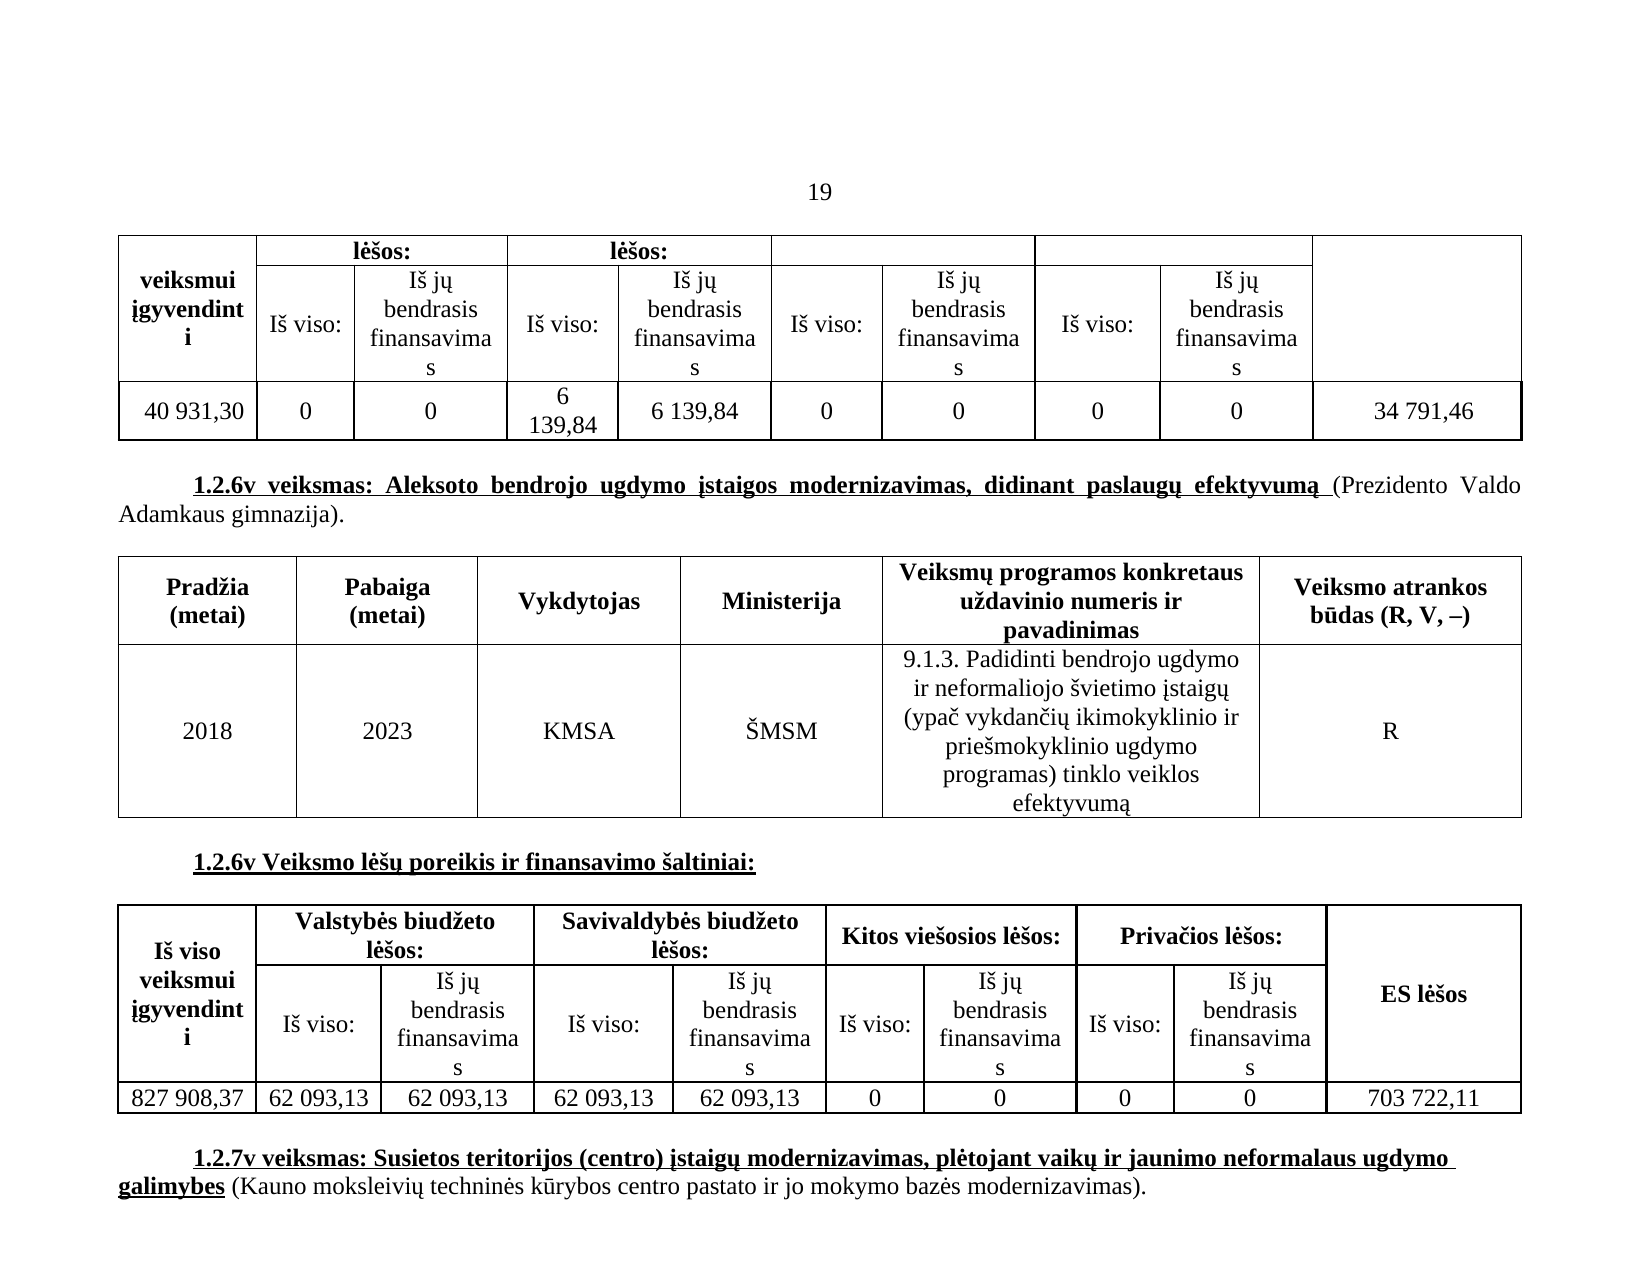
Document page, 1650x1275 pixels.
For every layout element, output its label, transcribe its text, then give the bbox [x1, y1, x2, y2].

table_cell 6 139,84 [619, 382, 770, 439]
table_cell KMSA [478, 645, 680, 817]
table_header Pabaiga (metai) [297, 557, 477, 643]
table_cell 40 931,30 [120, 382, 256, 439]
table_cell 6 139,84 [508, 382, 617, 439]
table_header Veiksmo atrankos būdas (R, V, –) [1260, 557, 1521, 643]
table_cell Iš viso: [827, 966, 923, 1081]
table_cell 62 093,13 [535, 1083, 672, 1112]
table_cell Iš jų bendrasis finansavimas [674, 966, 825, 1081]
table_header Privačios lėšos: [1078, 906, 1325, 964]
table_header lėšos: [508, 236, 771, 264]
table_cell Iš viso: [257, 266, 354, 381]
table_header Vykdytojas [478, 557, 680, 643]
table_cell Iš viso: [1078, 966, 1173, 1081]
table_header Pradžia (metai) [119, 557, 296, 643]
table_header [772, 236, 1034, 264]
table_cell Iš jų bendrasis finansavimas [925, 966, 1075, 1081]
table_cell 0 [1036, 382, 1159, 439]
table_cell Iš jų bendrasis finansavimas [1161, 266, 1312, 381]
table_cell 0 [772, 382, 881, 439]
table_header veiksmui įgyvendinti [119, 236, 256, 381]
table_cell 62 093,13 [382, 1083, 533, 1112]
table_header [1313, 236, 1521, 381]
table_header Veiksmų programos konkretaus uždavinio numeris ir pavadinimas [883, 557, 1259, 643]
table_cell 0 [827, 1083, 923, 1112]
table_cell Iš viso: [257, 966, 380, 1081]
table_cell 0 [1175, 1083, 1325, 1112]
text 1.2.6v veiksmas: Aleksoto bendrojo ugdymo įstaigos modernizavimas, didinant paslaugų efektyvumą (Prezidento Valdo Adamkaus gimnazija). [118, 470, 1521, 527]
table_cell Iš jų bendrasis finansavimas [883, 266, 1034, 381]
text 1.2.7v veiksmas: Susietos teritorijos (centro) įstaigų modernizavimas, plėtojant vaikų ir jaunimo neformalaus ugdymo galimybes (Kauno moksleivių techninės kūrybos centro pastato ir jo mokymo bazės modernizavimas). [118, 1143, 1521, 1200]
table_header ES lėšos [1328, 906, 1520, 1081]
table_cell 703 722,11 [1328, 1083, 1520, 1112]
table_cell Iš jų bendrasis finansavimas [1175, 966, 1325, 1081]
table_cell 62 093,13 [674, 1083, 825, 1112]
table_cell Iš viso: [772, 266, 882, 381]
table_cell Iš viso: [508, 266, 618, 381]
table_cell 9.1.3. Padidinti bendrojo ugdymo ir neformaliojo švietimo įstaigų (ypač vykdančių ikimokyklinio ir priešmokyklinio ugdymo programas) tinklo veiklos efektyvumą [883, 645, 1259, 817]
table_header Kitos viešosios lėšos: [827, 906, 1075, 964]
table_cell 0 [1161, 382, 1312, 439]
table_header Ministerija [681, 557, 882, 643]
table_cell R [1260, 645, 1521, 817]
table_cell Iš jų bendrasis finansavimas [382, 966, 533, 1081]
table_cell Iš viso: [1036, 266, 1160, 381]
table_cell Iš jų bendrasis finansavimas [619, 266, 771, 381]
table_header Valstybės biudžeto lėšos: [257, 906, 533, 964]
table_cell 62 093,13 [257, 1083, 380, 1112]
text 1.2.6v Veiksmo lėšų poreikis ir finansavimo šaltiniai: [118, 847, 1521, 876]
table_cell 2023 [297, 645, 477, 817]
table_cell 0 [883, 382, 1034, 439]
table_header Savivaldybės biudžeto lėšos: [535, 906, 825, 964]
table_cell 34 791,46 [1314, 382, 1520, 439]
table_header Iš viso veiksmui įgyvendinti [119, 906, 255, 1081]
table_cell ŠMSM [681, 645, 882, 817]
table_cell 827 908,37 [119, 1083, 255, 1112]
table_header lėšos: [257, 236, 507, 264]
table_cell 0 [1078, 1083, 1173, 1112]
table_cell 0 [925, 1083, 1075, 1112]
table_cell 0 [258, 382, 353, 439]
table_cell 2018 [119, 645, 296, 817]
table_cell Iš jų bendrasis finansavimas [355, 266, 507, 381]
table_cell Iš viso: [535, 966, 672, 1081]
table_header [1036, 236, 1312, 264]
table_cell 0 [355, 382, 506, 439]
